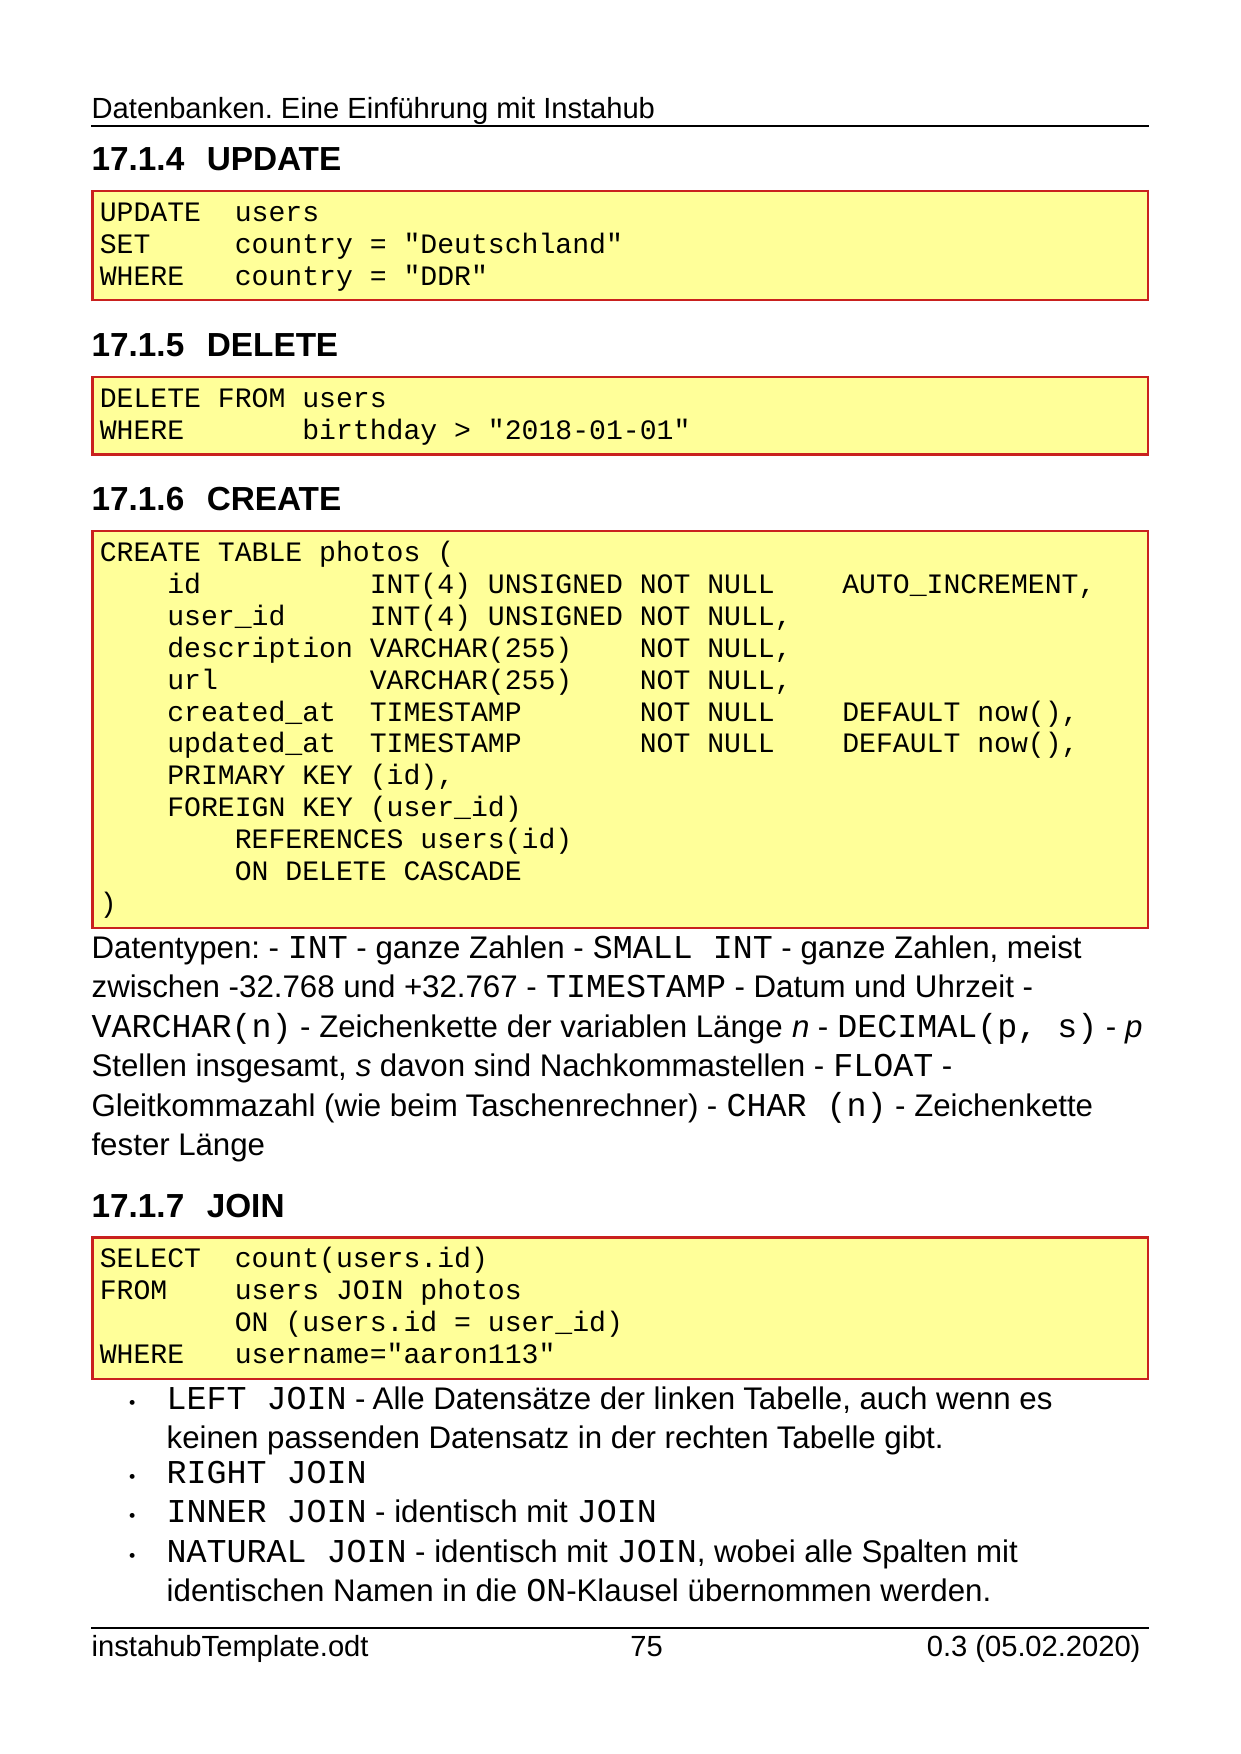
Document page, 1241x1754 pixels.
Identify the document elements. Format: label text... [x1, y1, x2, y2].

list LEFT JOIN - Alle Datensätze der linken Tabelle, auch wenn es keinen passenden Datensatz in der rechten Tabelle gibt. [129, 1380, 1149, 1455]
text SET country = "Deutschland" [94, 222, 1147, 253]
text url VARCHAR(255) NOT NULL, [94, 658, 1147, 689]
text PRIMARY KEY (id), [94, 753, 1147, 785]
subtitle JOIN [91, 1186, 1149, 1224]
text user_id INT(4) UNSIGNED NOT NULL, [94, 594, 1147, 626]
text WHERE birthday > "2018-01-01" [94, 408, 1147, 453]
subtitle CREATE [91, 479, 1149, 518]
text id INT(4) UNSIGNED NOT NULL AUTO_INCREMENT, [94, 562, 1147, 594]
text ) [94, 881, 1147, 927]
text ON (users.id = user_id) [94, 1300, 1147, 1332]
text FROM users JOIN photos [94, 1268, 1147, 1300]
subtitle DELETE [91, 325, 1149, 363]
text DELETE FROM users [94, 378, 1147, 408]
text Datentypen: - INT - ganze Zahlen - SMALL INT - ganze Zahlen, meist zwischen -32.768 und +32.767 - TIMESTAMP - Datum und Uhrzeit - VARCHAR(n) - Zeichenkette der variablen Länge n - DECIMAL(p, s) - p Stellen insgesamt, s davon sind Nachkommastellen - FLOAT - Gleitkommazahl (wie beim Taschenrechner) - CHAR (n) - Zeichenkette fester Länge [91, 929, 1149, 1162]
text ON DELETE CASCADE [94, 849, 1147, 881]
text updated_at TIMESTAMP NOT NULL DEFAULT now(), [94, 721, 1147, 753]
list NATURAL JOIN - identisch mit JOIN, wobei alle Spalten mit identischen Namen in die ON-Klausel übernommen werden. [129, 1533, 1149, 1612]
text REFERENCES users(id) [94, 817, 1147, 849]
text FOREIGN KEY (user_id) [94, 785, 1147, 817]
text CREATE TABLE photos ( [94, 532, 1147, 562]
text SELECT count(users.id) [94, 1239, 1147, 1268]
list INNER JOIN - identisch mit JOIN [129, 1493, 1149, 1533]
subtitle UPDATE [91, 139, 1149, 177]
text WHERE country = "DDR" [94, 253, 1147, 299]
list RIGHT JOIN [129, 1455, 1149, 1493]
text WHERE username="aaron113" [94, 1332, 1147, 1378]
text UPDATE users [94, 192, 1147, 222]
text created_at TIMESTAMP NOT NULL DEFAULT now(), [94, 689, 1147, 721]
text description VARCHAR(255) NOT NULL, [94, 626, 1147, 658]
